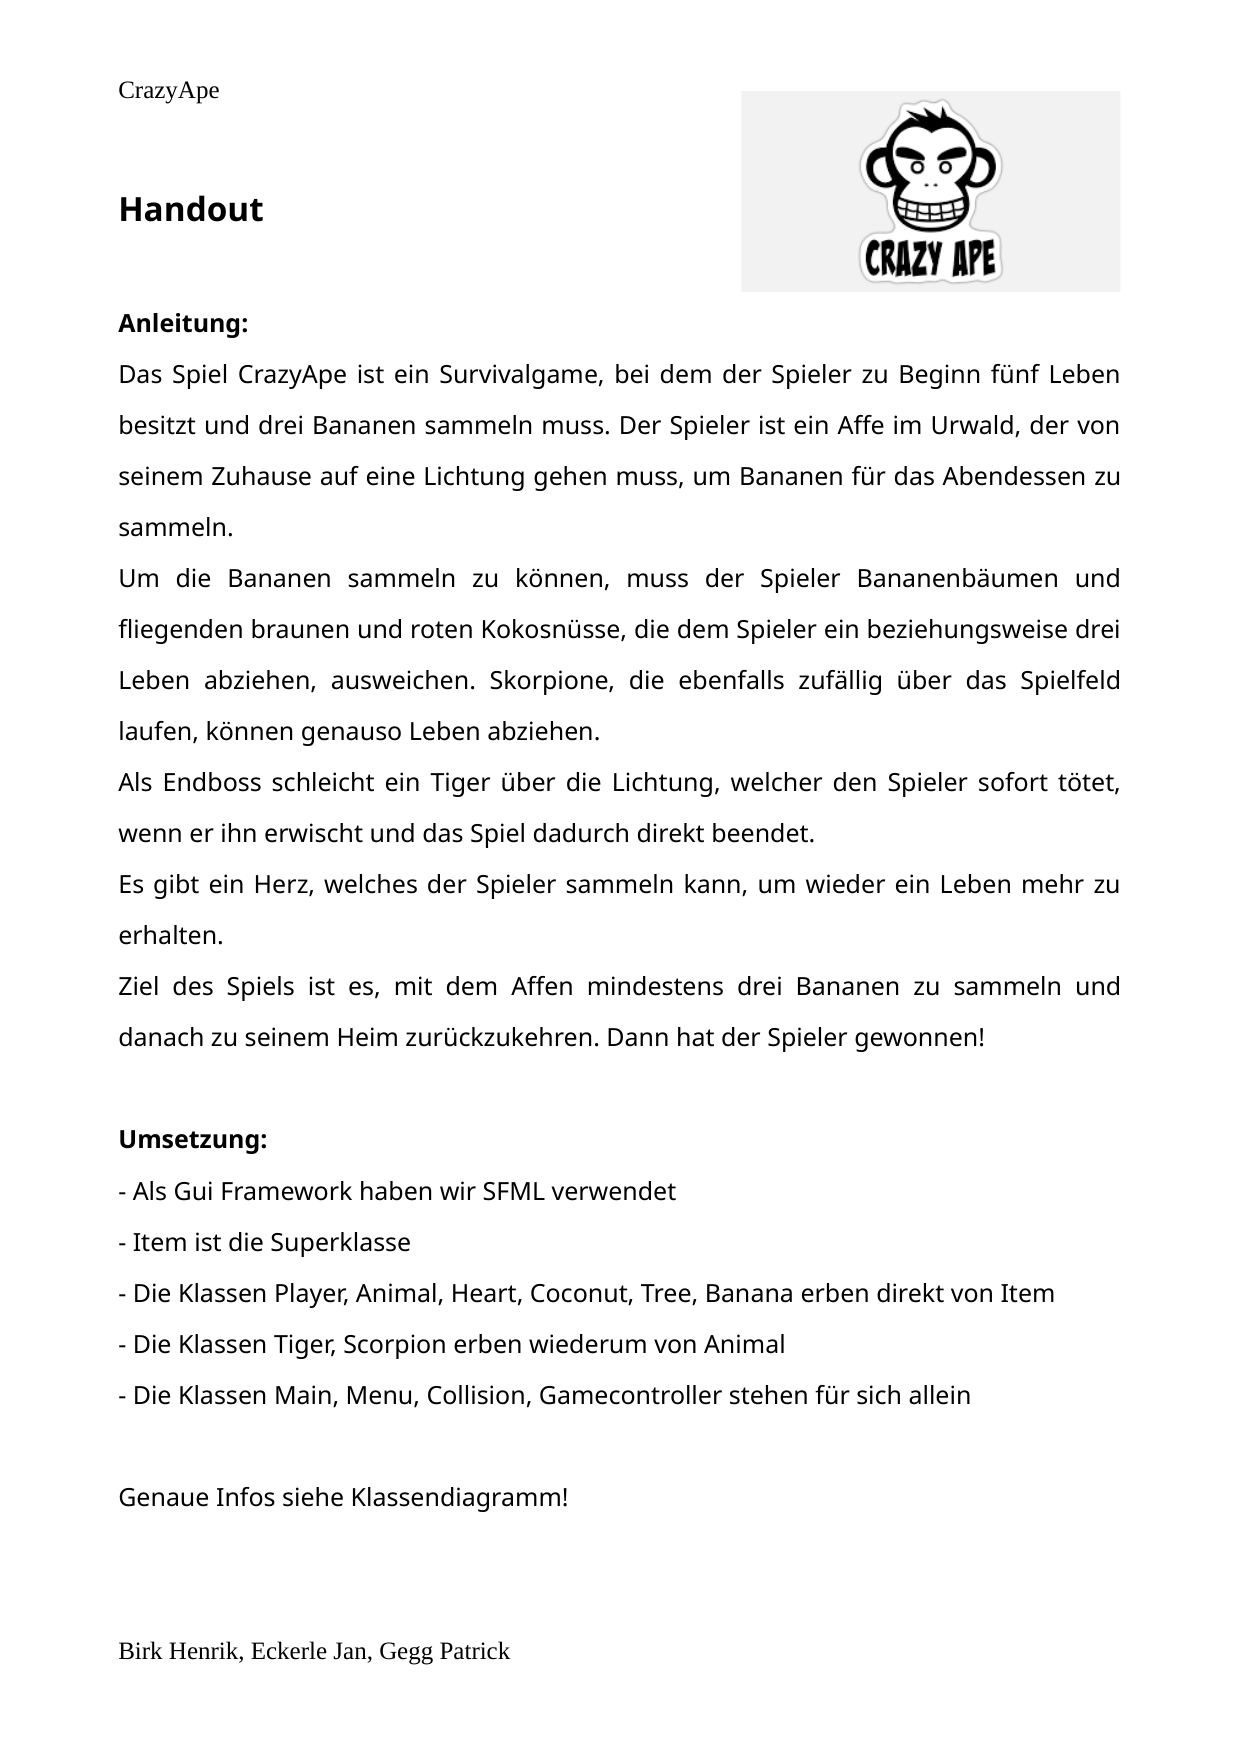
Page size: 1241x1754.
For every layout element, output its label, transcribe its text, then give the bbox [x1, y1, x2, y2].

text Anleitung: [118, 305, 1122, 339]
text - Die Klassen Player, Animal, Heart, Coconut, Tree, Banana erben direkt von Item [118, 1275, 1122, 1309]
text - Die Klassen Tiger, Scorpion erben wiederum von Animal [118, 1326, 1122, 1360]
text Ziel des Spiels ist es, mit dem Affen mindestens drei Bananen zu sammeln und danach zu seinem Heim zurückzukehren. Dann hat der Spieler gewonnen! [118, 969, 1122, 1054]
text Handout [118, 186, 741, 232]
text Um die Bananen sammeln zu können, muss der Spieler Bananenbäumen und fliegenden braunen und roten Kokosnüsse, die dem Spieler ein beziehungsweise drei Leben abziehen, ausweichen. Skorpione, die ebenfalls zufällig über das Spielfeld laufen, können genauso Leben abziehen. [118, 561, 1122, 748]
text Umsetzung: [118, 1122, 1122, 1156]
text - Die Klassen Main, Menu, Collision, Gamecontroller stehen für sich allein [118, 1377, 1122, 1411]
text Genaue Infos siehe Klassendiagramm! [118, 1479, 1122, 1513]
text Das Spiel CrazyApe ist ein Survivalgame, bei dem der Spieler zu Beginn fünf Leben besitzt und drei Bananen sammeln muss. Der Spieler ist ein Affe im Urwald, der von seinem Zuhause auf eine Lichtung gehen muss, um Bananen für das Abendessen zu sammeln. [118, 356, 1122, 544]
text - Item ist die Superklasse [118, 1224, 1122, 1258]
text - Als Gui Framework haben wir SFML verwendet [118, 1173, 1122, 1207]
text Als Endboss schleicht ein Tiger über die Lichtung, welcher den Spieler sofort tötet, wenn er ihn erwischt und das Spiel dadurch direkt beendet. [118, 765, 1122, 850]
text Es gibt ein Herz, welches der Spieler sammeln kann, um wieder ein Leben mehr zu erhalten. [118, 867, 1122, 952]
